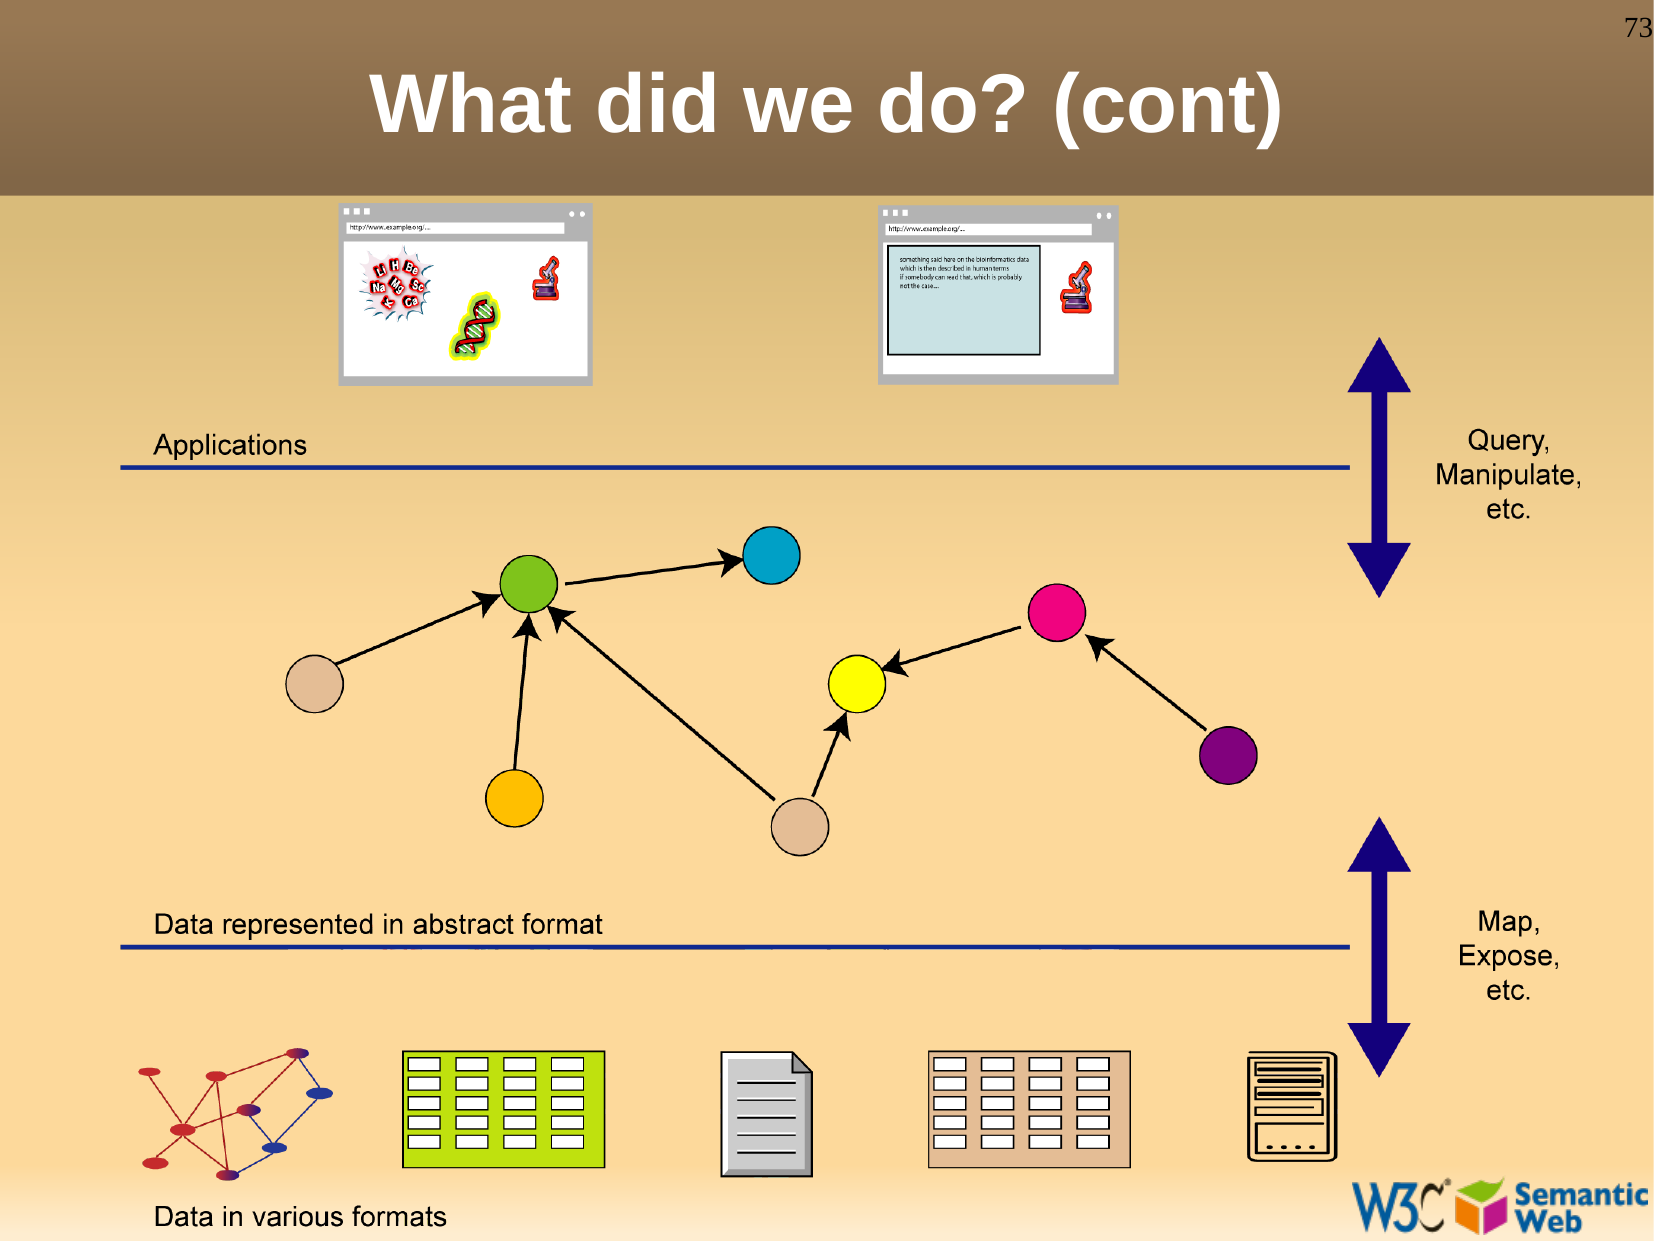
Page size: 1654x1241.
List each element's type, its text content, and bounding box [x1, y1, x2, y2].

picture [0, 203, 1654, 1241]
title What did we do? (cont) [0, 0, 1654, 208]
